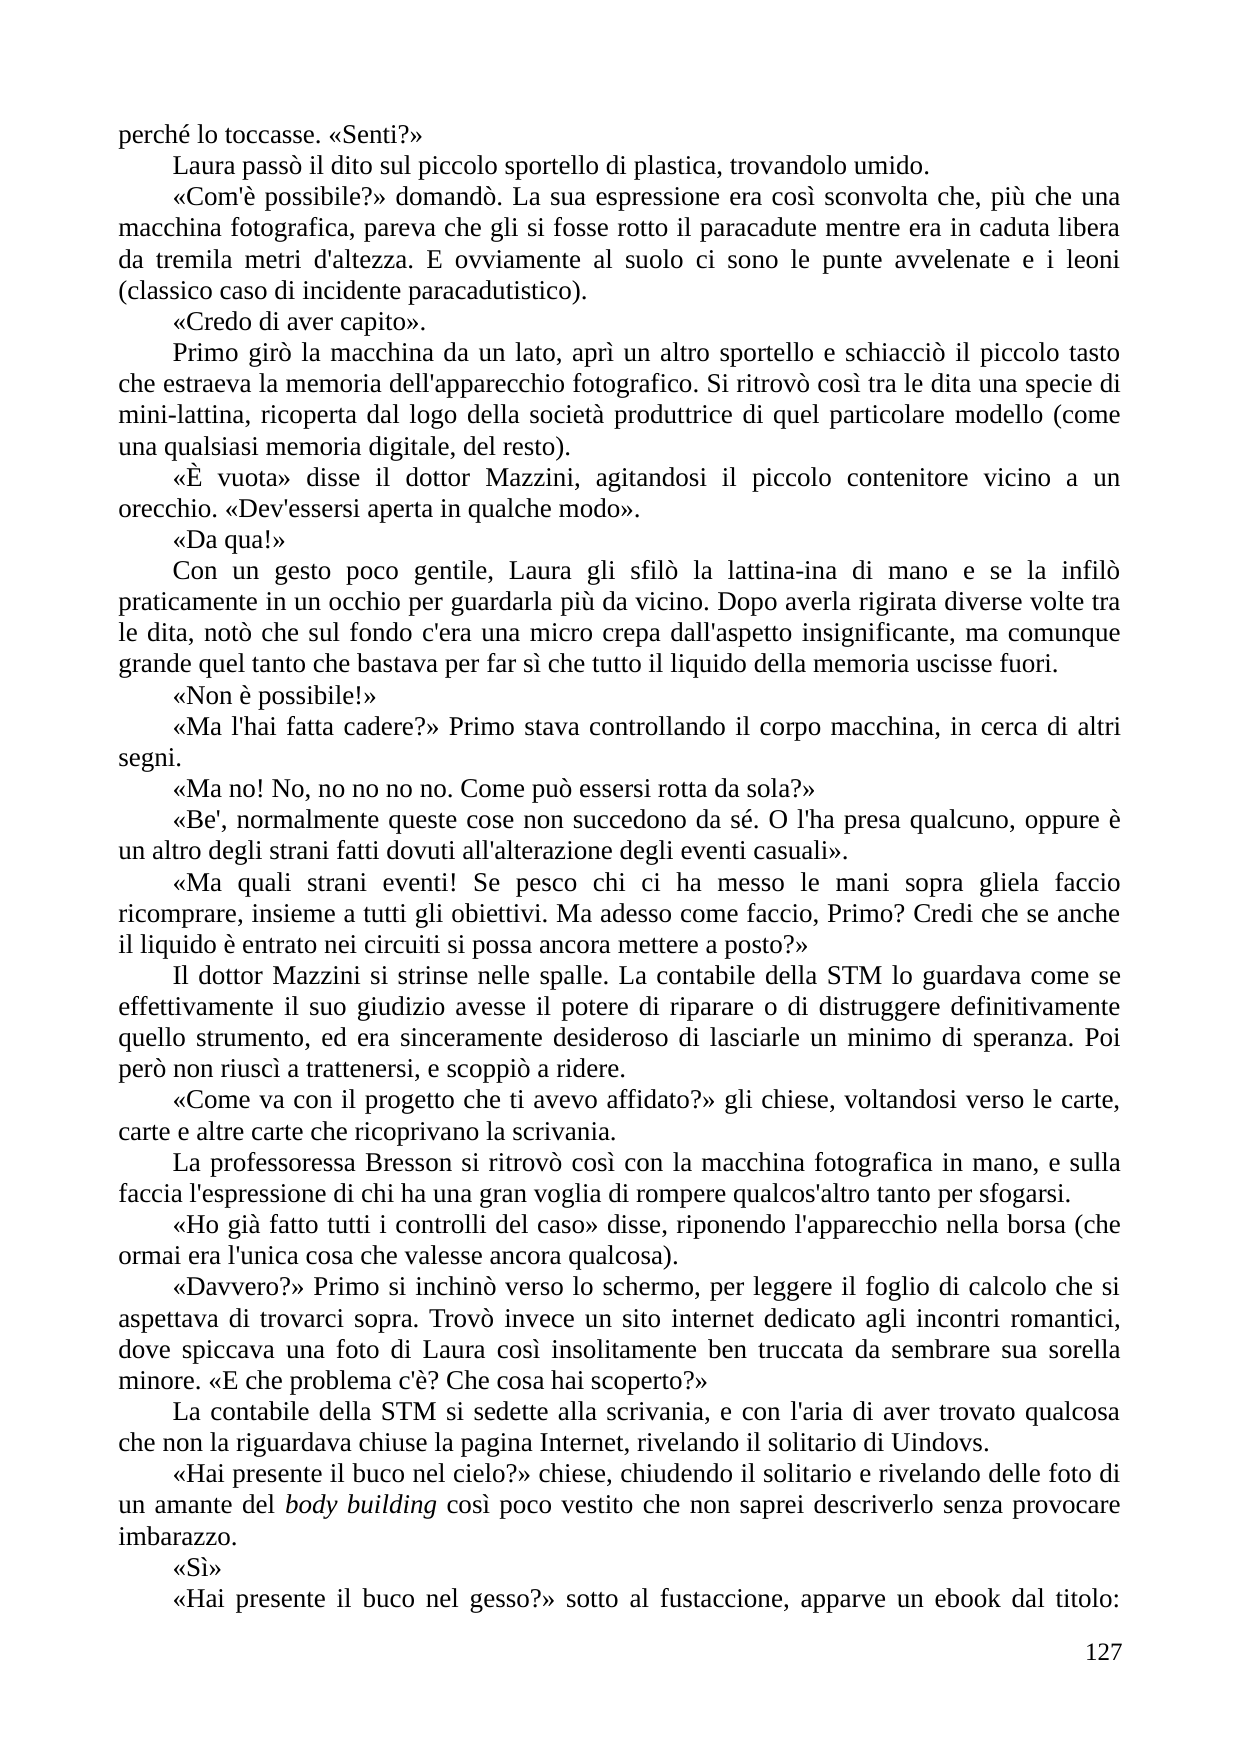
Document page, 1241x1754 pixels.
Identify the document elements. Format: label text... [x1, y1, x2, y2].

text «Ma quali strani eventi! Se pesco chi ci ha messo le mani sopra gliela faccio ricomprare, insieme a tutti gli obiettivi. Ma adesso come faccio, Primo? Credi che se anche il liquido è entrato nei circuiti si possa ancora mettere a posto?» [118, 866, 1122, 959]
text «Hai presente il buco nel gesso?» sotto al fustaccione, apparve un ebook dal titolo: [118, 1582, 1122, 1613]
text «Come va con il progetto che ti avevo affidato?» gli chiese, voltandosi verso le carte, carte e altre carte che ricoprivano la scrivania. [118, 1084, 1122, 1146]
text «Ma no! No, no no no no. Come può essersi rotta da sola?» [118, 772, 1122, 803]
text Primo girò la macchina da un lato, aprì un altro sportello e schiacciò il piccolo tasto che estraeva la memoria dell'apparecchio fotografico. Si ritrovò così tra le dita una specie di mini-lattina, ricoperta dal logo della società produttrice di quel particolare modello (come una qualsiasi memoria digitale, del resto). [118, 336, 1122, 461]
text «Hai presente il buco nel cielo?» chiese, chiudendo il solitario e rivelando delle foto di un amante del body building così poco vestito che non saprei descriverlo senza provocare imbarazzo. [118, 1457, 1122, 1551]
text «Non è possibile!» [118, 679, 1122, 710]
text «Ho già fatto tutti i controlli del caso» disse, riponendo l'apparecchio nella borsa (che ormai era l'unica cosa che valesse ancora qualcosa). [118, 1208, 1122, 1271]
text Laura passò il dito sul piccolo sportello di plastica, trovandolo umido. [118, 149, 1122, 180]
text «Credo di aver capito». [118, 305, 1122, 336]
text La professoressa Bresson si ritrovò così con la macchina fotografica in mano, e sulla faccia l'espressione di chi ha una gran voglia di rompere qualcos'altro tanto per sfogarsi. [118, 1146, 1122, 1208]
text Con un gesto poco gentile, Laura gli sfilò la lattina-ina di mano e se la infilò praticamente in un occhio per guardarla più da vicino. Dopo averla rigirata diverse volte tra le dita, notò che sul fondo c'era una micro crepa dall'aspetto insignificante, ma comunque grande quel tanto che bastava per far sì che tutto il liquido della memoria uscisse fuori. [118, 554, 1122, 679]
text La contabile della STM si sedette alla scrivania, e con l'aria di aver trovato qualcosa che non la riguardava chiuse la pagina Internet, rivelando il solitario di Uindovs. [118, 1395, 1122, 1457]
text «Sì» [118, 1551, 1122, 1582]
text Il dottor Mazzini si strinse nelle spalle. La contabile della STM lo guardava come se effettivamente il suo giudizio avesse il potere di riparare o di distruggere definitivamente quello strumento, ed era sinceramente desideroso di lasciarle un minimo di speranza. Poi però non riuscì a trattenersi, e scoppiò a ridere. [118, 959, 1122, 1084]
text «Davvero?» Primo si inchinò verso lo schermo, per leggere il foglio di calcolo che si aspettava di trovarci sopra. Trovò invece un sito internet dedicato agli incontri romantici, dove spiccava una foto di Laura così insolitamente ben truccata da sembrare sua sorella minore. «E che problema c'è? Che cosa hai scoperto?» [118, 1271, 1122, 1395]
text «Be', normalmente queste cose non succedono da sé. O l'ha presa qualcuno, oppure è un altro degli strani fatti dovuti all'alterazione degli eventi casuali». [118, 803, 1122, 866]
text «Ma l'hai fatta cadere?» Primo stava controllando il corpo macchina, in cerca di altri segni. [118, 710, 1122, 772]
text «È vuota» disse il dottor Mazzini, agitandosi il piccolo contenitore vicino a un orecchio. «Dev'essersi aperta in qualche modo». [118, 461, 1122, 523]
text «Da qua!» [118, 523, 1122, 554]
text «Com'è possibile?» domandò. La sua espressione era così sconvolta che, più che una macchina fotografica, pareva che gli si fosse rotto il paracadute mentre era in caduta libera da tremila metri d'altezza. E ovviamente al suolo ci sono le punte avvelenate e i leoni (classico caso di incidente paracadutistico). [118, 180, 1122, 305]
text perché lo toccasse. «Senti?» [118, 118, 1122, 149]
